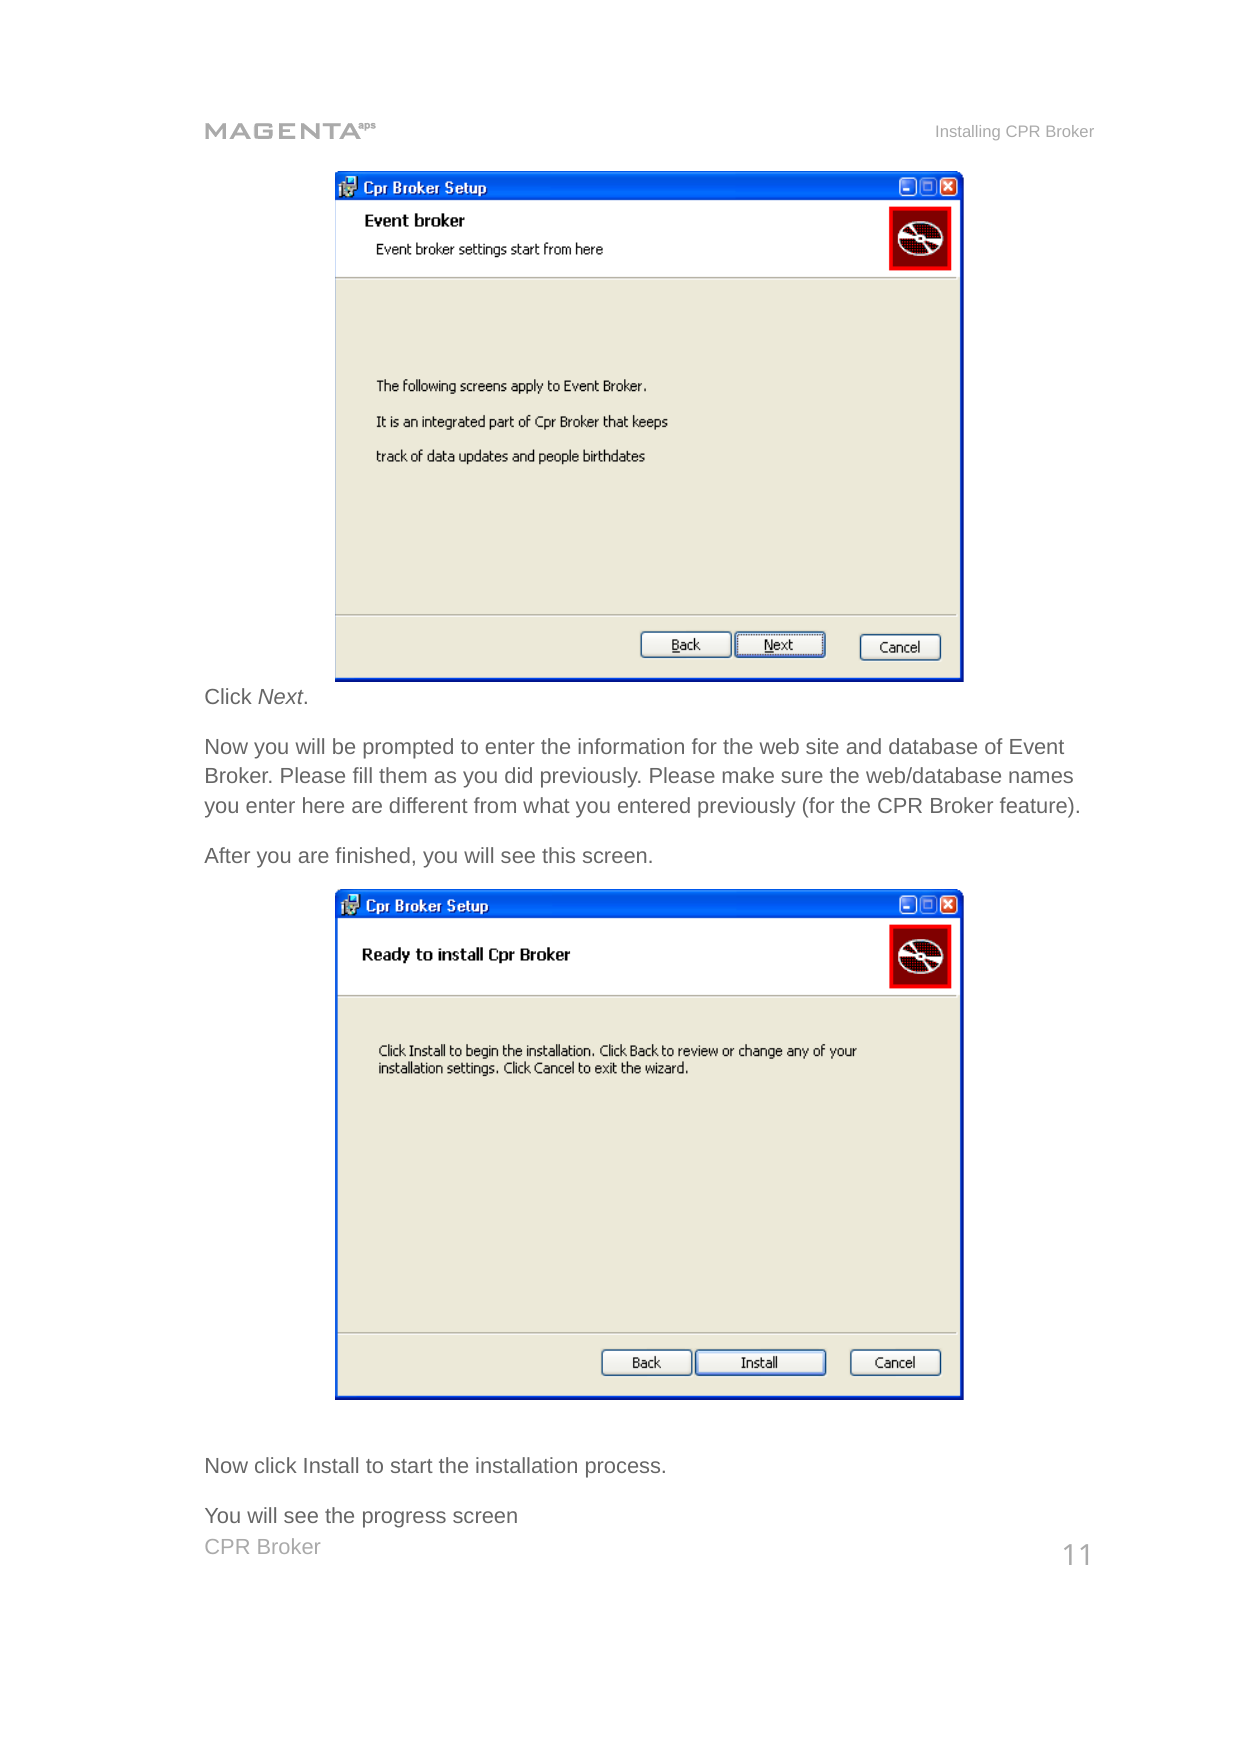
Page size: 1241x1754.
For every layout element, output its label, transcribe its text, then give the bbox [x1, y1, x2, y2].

text Now you will be prompted to enter the information for the web site and database of Event Broker. Please fill them as you did previously. Please make sure the web/database names you enter here are different from what you entered previously (for the CPR Broker feature). [204, 731, 1094, 819]
picture [335, 171, 964, 682]
text Now click Install to start the installation process. [204, 1450, 1094, 1479]
text Click Next. [204, 682, 1094, 711]
text You will see the progress screen [204, 1500, 1094, 1529]
text After you are finished, you will see this screen. [204, 840, 1094, 869]
picture [335, 889, 964, 1400]
